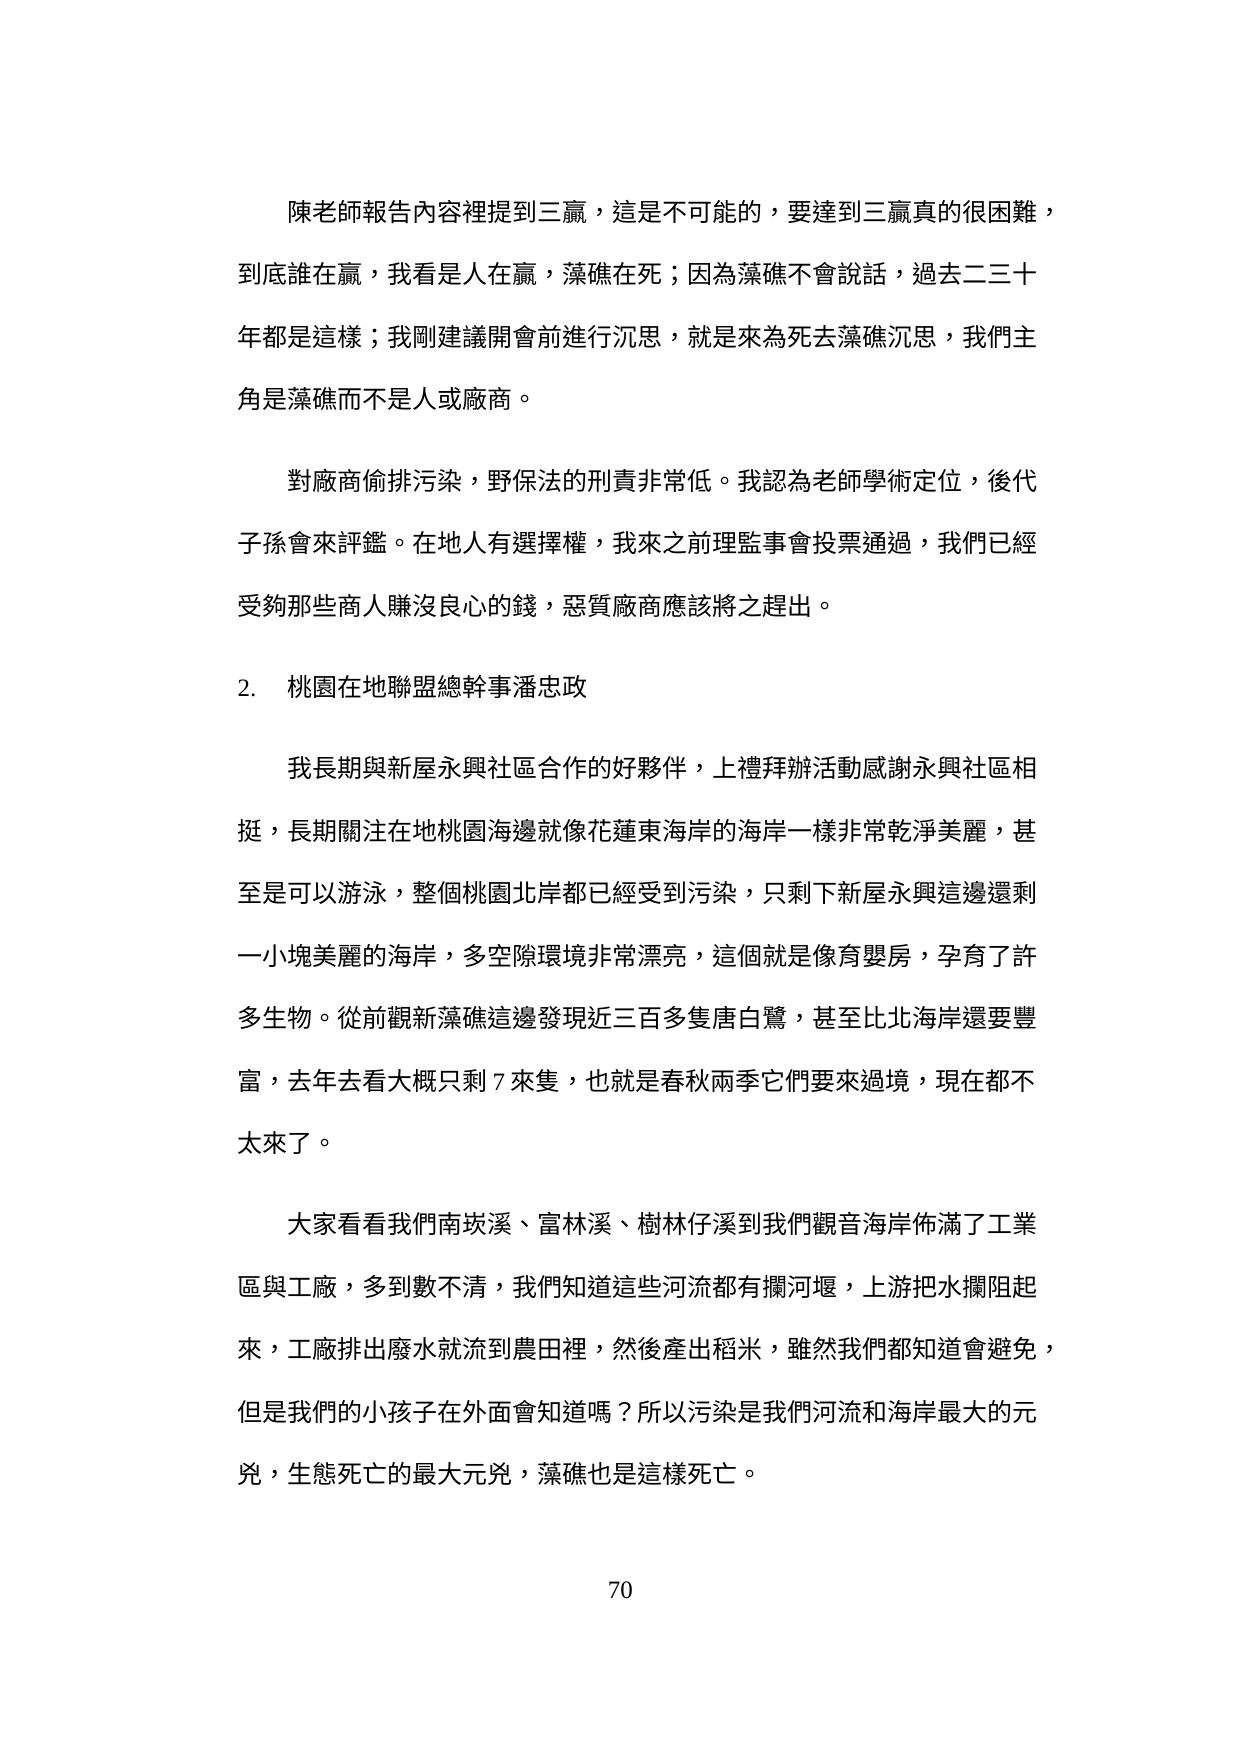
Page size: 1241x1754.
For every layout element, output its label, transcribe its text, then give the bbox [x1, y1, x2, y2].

list 桃園在地聯盟總幹事潘忠政 [237, 644, 1053, 706]
text 我長期與新屋永興社區合作的好夥伴，上禮拜辦活動感謝永興社區相挺，長期關注在地桃園海邊就像花蓮東海岸的海岸一樣非常乾淨美麗，甚至是可以游泳，整個桃園北岸都已經受到污染，只剩下新屋永興這邊還剩一小塊美麗的海岸，多空隙環境非常漂亮，這個就是像育嬰房，孕育了許多生物。從前觀新藻礁這邊發現近三百多隻唐白鷺，甚至比北海岸還要豐富，去年去看大概只剩7來隻，也就是春秋兩季它們要來過境，現在都不太來了。 [237, 725, 1053, 1163]
text 大家看看我們南崁溪、富林溪、樹林仔溪到我們觀音海岸佈滿了工業區與工廠，多到數不清，我們知道這些河流都有攔河堰，上游把水攔阻起來，工廠排出廢水就流到農田裡，然後產出稻米，雖然我們都知道會避免，但是我們的小孩子在外面會知道嗎？所以污染是我們河流和海岸最大的元兇，生態死亡的最大元兇，藻礁也是這樣死亡。 [237, 1181, 1053, 1494]
text 陳老師報告內容裡提到三贏，這是不可能的，要達到三贏真的很困難，到底誰在贏，我看是人在贏，藻礁在死；因為藻礁不會說話，過去二三十年都是這樣；我剛建議開會前進行沉思，就是來為死去藻礁沉思，我們主角是藻礁而不是人或廠商。 [237, 169, 1053, 419]
text 對廠商偷排污染，野保法的刑責非常低。我認為老師學術定位，後代子孫會來評鑑。在地人有選擇權，我來之前理監事會投票通過，我們已經受夠那些商人賺沒良心的錢，惡質廠商應該將之趕出。 [237, 438, 1053, 625]
